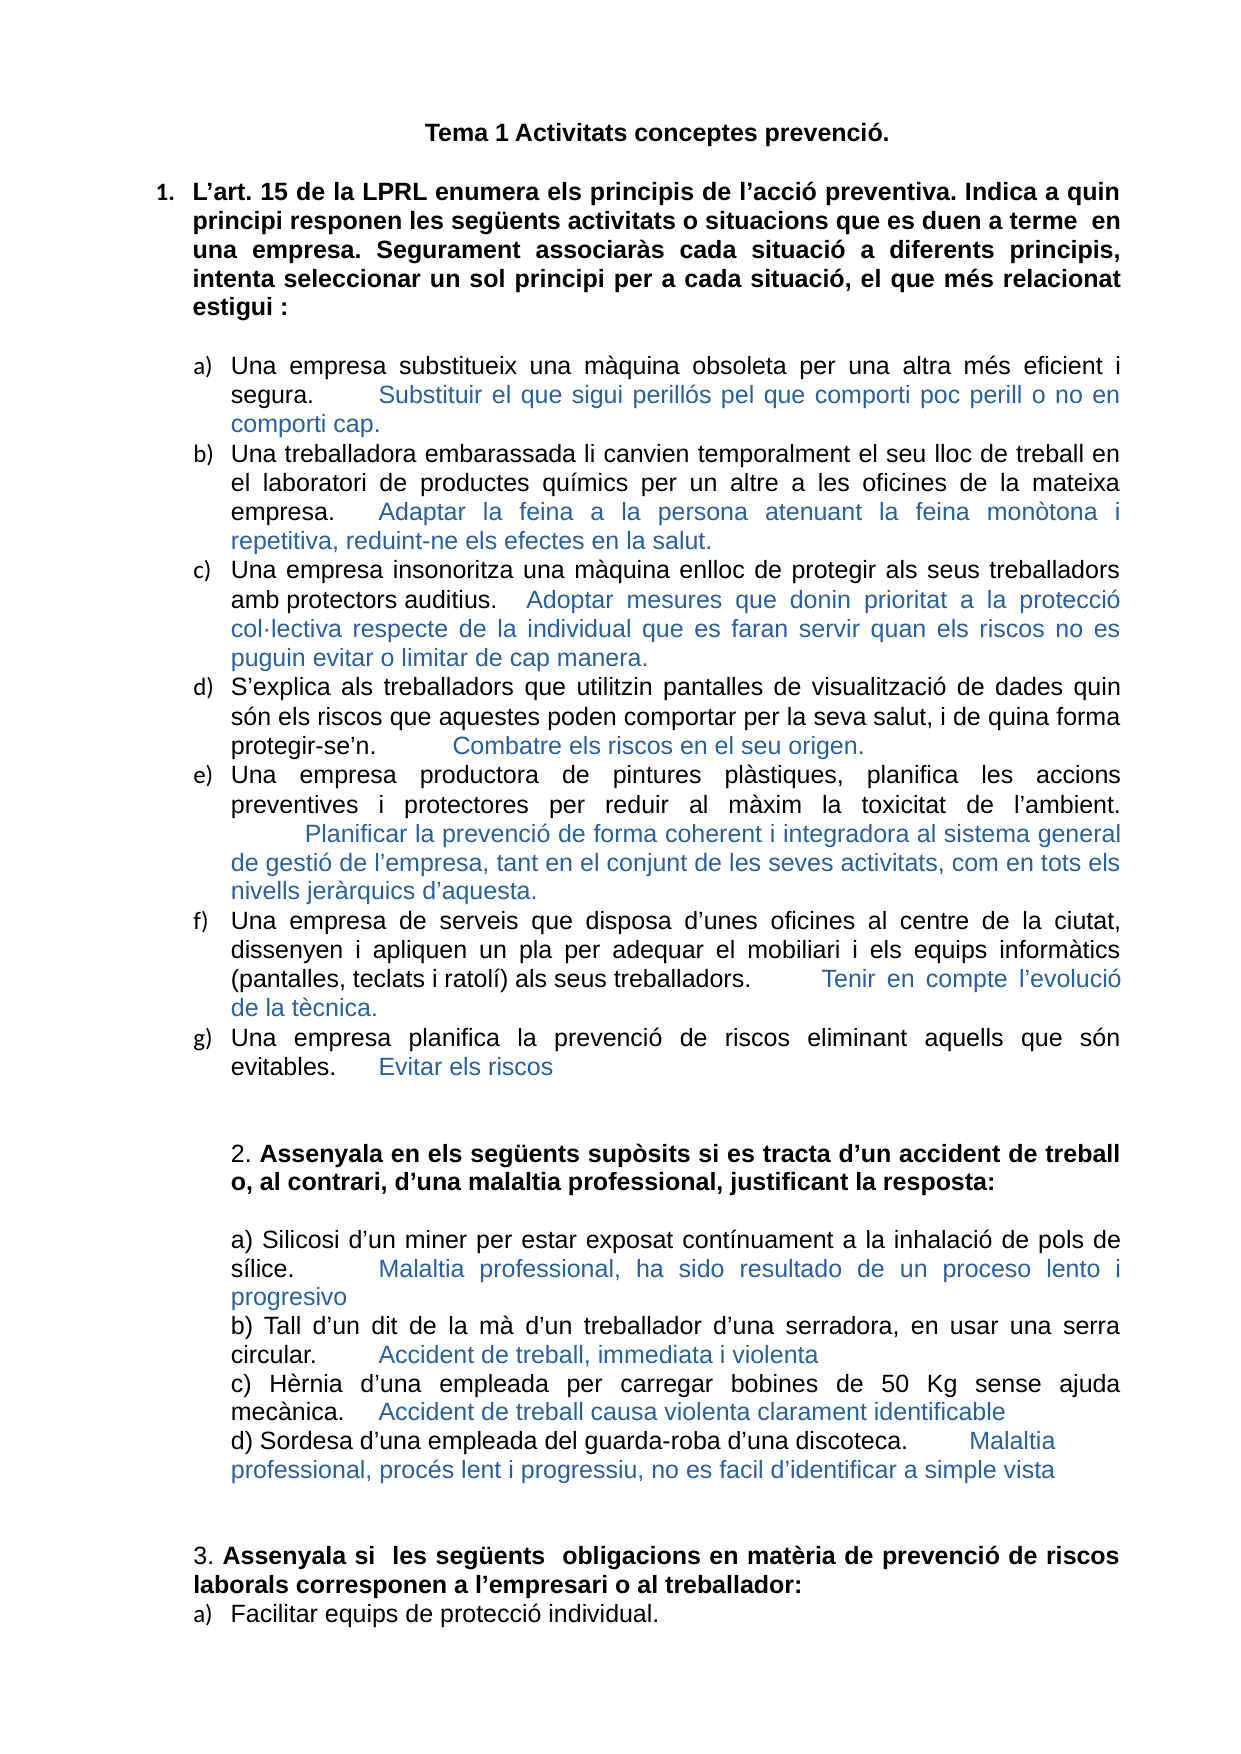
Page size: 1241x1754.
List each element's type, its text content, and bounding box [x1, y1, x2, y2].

list 2. Assenyala en els següents supòsits si es tracta d’un accident de treball o, al contrari, d’una malaltia professional, justificant la resposta: [193, 1138, 1122, 1196]
list Una empresa planifica la prevenció de riscos eliminant aquells que són evitables. Evitar els riscos [193, 1022, 1122, 1081]
list Una treballadora embarassada li canvien temporalment el seu lloc de treball en el laboratori de productes químics per un altre a les oficines de la mateixa empresa. Adaptar la feina a la persona atenuant la feina monòtona i repetitiva, reduint-ne els efectes en la salut. [193, 438, 1122, 555]
list 3. Assenyala si les següents obligacions en matèria de prevenció de riscos laborals corresponen a l’empresari o al treballador: [156, 1541, 1122, 1598]
list Tema 1 Activitats conceptes prevenció. [155, 118, 1122, 147]
list c) Hèrnia d’una empleada per carregar bobines de 50 Kg sense ajuda mecànica. Accident de treball causa violenta clarament identificable [193, 1368, 1122, 1426]
list Facilitar equips de protecció individual. [193, 1598, 1122, 1629]
list b) Tall d’un dit de la mà d’un treballador d’una serradora, en usar una serra circular. Accident de treball, immediata i violenta [193, 1311, 1122, 1368]
list Una empresa substitueix una màquina obsoleta per una altra més eficient i segura. Substituir el que sigui perillós pel que comporti poc perill o no en comporti cap. [193, 350, 1122, 438]
list Una empresa de serveis que disposa d’unes oficines al centre de la ciutat, dissenyen i apliquen un pla per adequar el mobiliari i els equips informàtics (pantalles, teclats i ratolí) als seus treballadors. Tenir en compte l’evolució de la tècnica. [193, 905, 1122, 1022]
list a) Silicosi d’un miner per estar exposat contínuament a la inhalació de pols de sílice. Malaltia professional, ha sido resultado de un proceso lento i progresivo [193, 1225, 1122, 1311]
list Una empresa productora de pintures plàstiques, planifica les accions preventives i protectores per reduir al màxim la toxicitat de l’ambient. Planificar la prevenció de forma coherent i integradora al sistema general de gestió de l’empresa, tant en el conjunt de les seves activitats, com en tots els nivells jeràrquics d’aquesta. [193, 759, 1122, 905]
list S’explica als treballadors que utilitzin pantalles de visualització de dades quin són els riscos que aquestes poden comportar per la seva salut, i de quina forma protegir-se’n. Combatre els riscos en el seu origen. [193, 671, 1122, 759]
list d) Sordesa d’una empleada del guarda-roba d’una discoteca. Malaltia professional, procés lent i progressiu, no es facil d’identificar a simple vista [193, 1426, 1122, 1483]
list Una empresa insonoritza una màquina enlloc de protegir als seus treballadors amb protectors auditius. Adoptar mesures que donin prioritat a la protecció col·lectiva respecte de la individual que es faran servir quan els riscos no es puguin evitar o limitar de cap manera. [193, 555, 1122, 671]
list L’art. 15 de la LPRL enumera els principis de l’acció preventiva. Indica a quin principi responen les següents activitats o situacions que es duen a terme en una empresa. Segurament associaràs cada situació a diferents principis, intenta seleccionar un sol principi per a cada situació, el que més relacionat estigui : [155, 176, 1122, 321]
